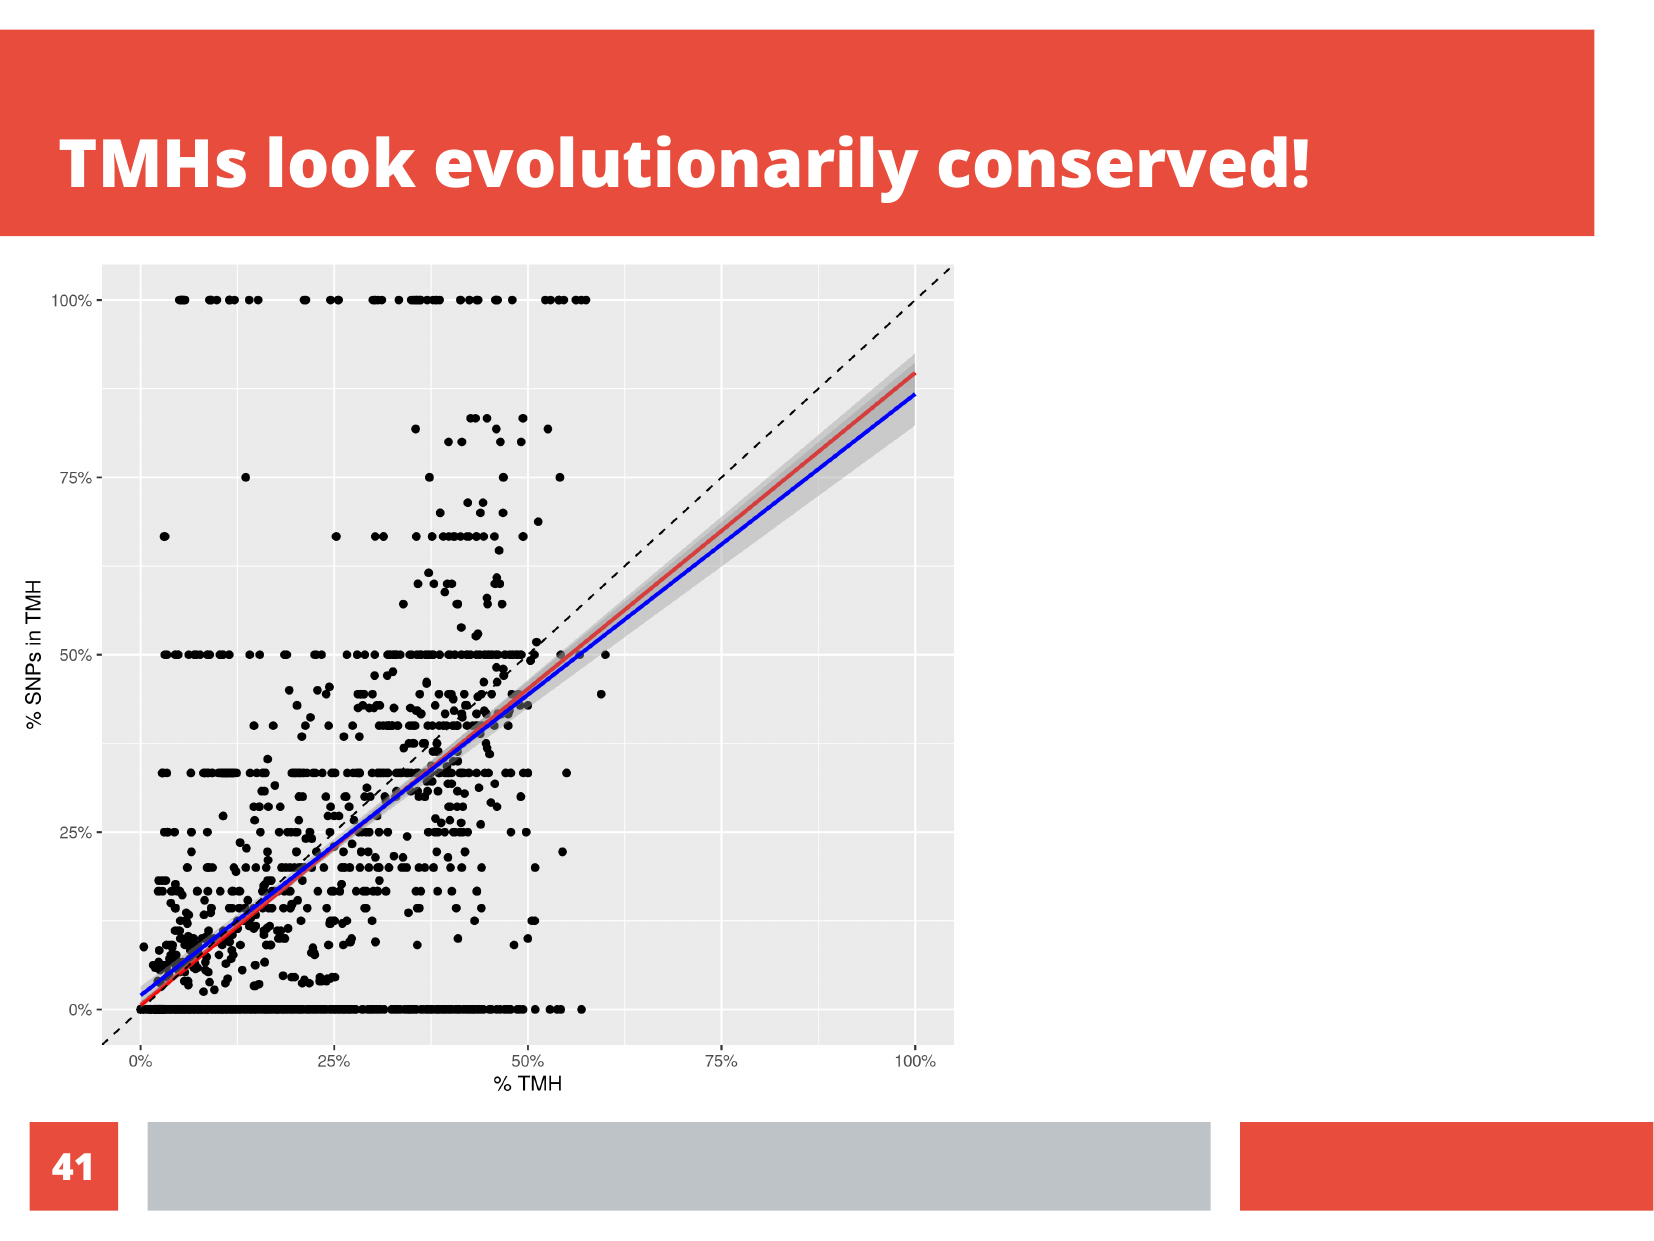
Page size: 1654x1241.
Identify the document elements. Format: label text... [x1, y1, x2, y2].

picture [15, 255, 964, 1096]
title TMHs look evolutionarily conserved! [59, 59, 1595, 207]
